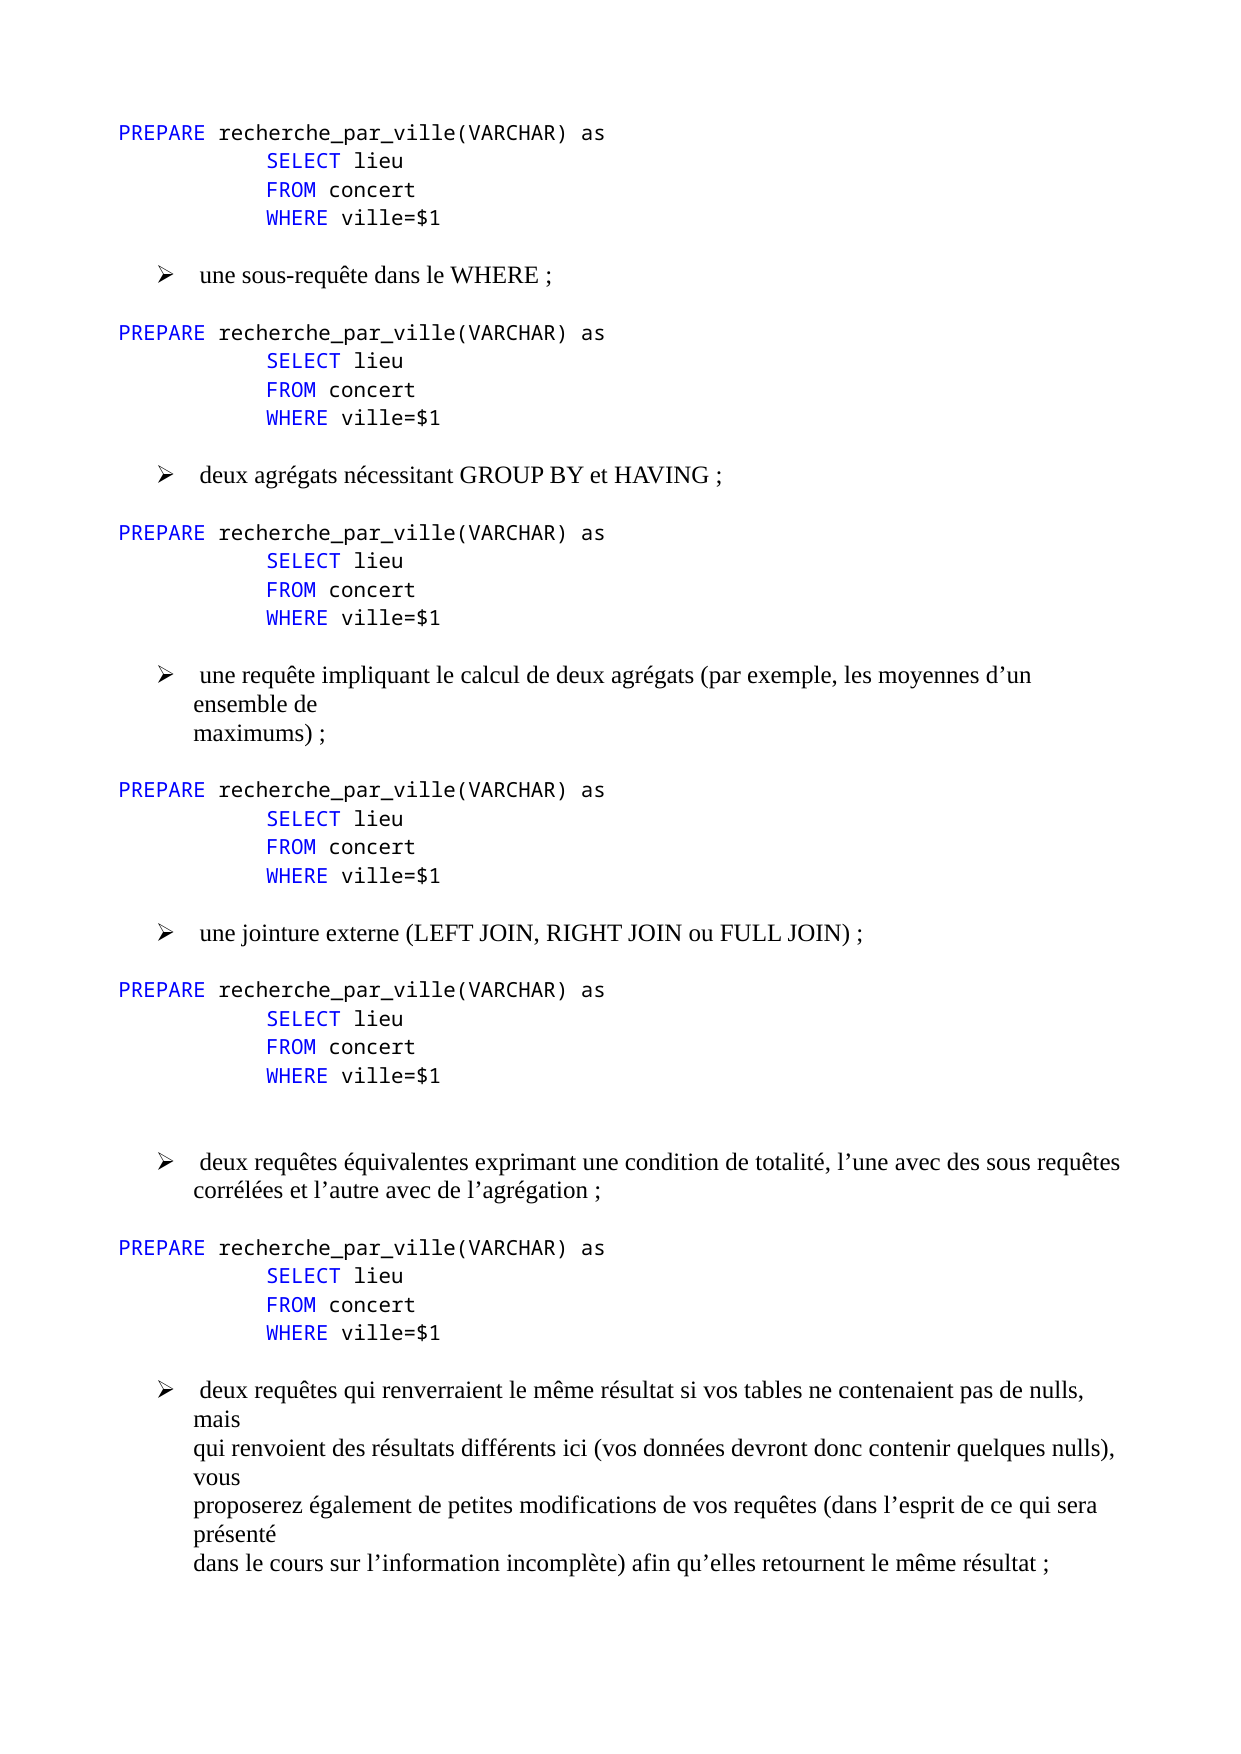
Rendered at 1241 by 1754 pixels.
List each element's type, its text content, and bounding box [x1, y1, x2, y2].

text PREPARE recherche_par_ville(VARCHAR) as SELECT lieu FROM concert WHERE ville=$1 [118, 518, 1122, 632]
list deux agrégats nécessitant GROUP BY et HAVING ; [156, 461, 1122, 489]
text PREPARE recherche_par_ville(VARCHAR) as SELECT lieu FROM concert WHERE ville=$1 [118, 1233, 1122, 1347]
list une sous-requête dans le WHERE ; [156, 261, 1122, 289]
list une requête impliquant le calcul de deux agrégats (par exemple, les moyennes d’un ensemble de maximums) ; [156, 661, 1122, 747]
list deux requêtes équivalentes exprimant une condition de totalité, l’une avec des sous requêtes corrélées et l’autre avec de l’agrégation ; [156, 1147, 1122, 1204]
text PREPARE recherche_par_ville(VARCHAR) as SELECT lieu FROM concert WHERE ville=$1 [118, 318, 1122, 432]
text PREPARE recherche_par_ville(VARCHAR) as SELECT lieu FROM concert WHERE ville=$1 [118, 118, 1122, 232]
text PREPARE recherche_par_ville(VARCHAR) as SELECT lieu FROM concert WHERE ville=$1 [118, 776, 1122, 889]
list deux requêtes qui renverraient le même résultat si vos tables ne contenaient pas de nulls, mais qui renvoient des résultats différents ici (vos données devront donc contenir quelques nulls), vous proposerez également de petites modifications de vos requêtes (dans l’esprit de ce qui sera présenté dans le cours sur l’information incomplète) afin qu’elles retournent le même résultat ; [156, 1376, 1122, 1577]
list une jointure externe (LEFT JOIN, RIGHT JOIN ou FULL JOIN) ; [156, 918, 1122, 947]
text PREPARE recherche_par_ville(VARCHAR) as SELECT lieu FROM concert WHERE ville=$1 [118, 976, 1122, 1089]
